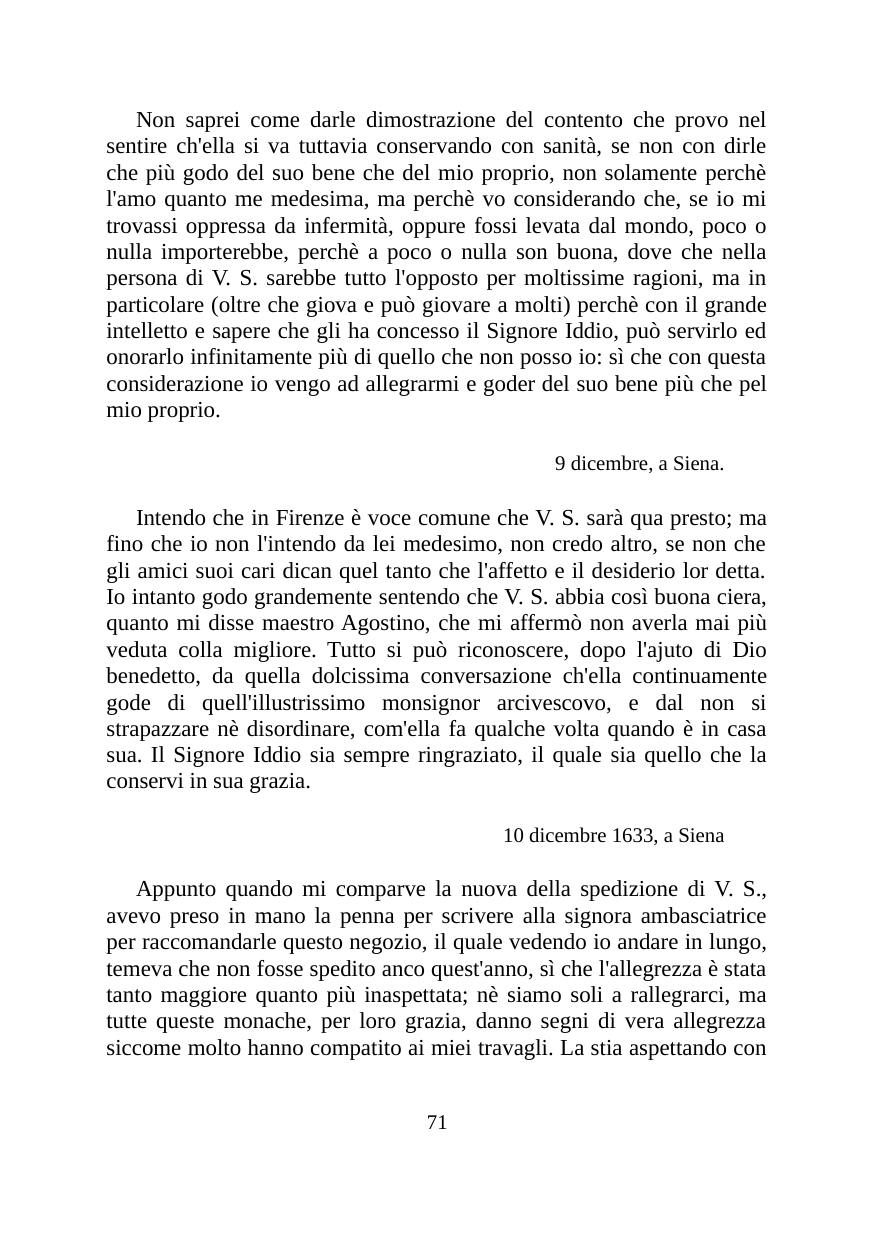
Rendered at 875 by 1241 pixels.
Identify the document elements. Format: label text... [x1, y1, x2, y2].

text Intendo che in Firenze è voce comune che V. S. sarà qua presto; ma fino che io non l'intendo da lei medesimo, non credo altro, se non che gli amici suoi cari dican quel tanto che l'affetto e il desiderio lor detta. Io intanto godo grandemente sentendo che V. S. abbia così buona ciera, quanto mi disse maestro Agostino, che mi affermò non averla mai più veduta colla migliore. Tutto si può riconoscere, dopo l'ajuto di Dio benedetto, da quella dolcissima conversazione ch'ella continuamente gode di quell'illustrissimo monsignor arcivescovo, e dal non si strapazzare nè disordinare, com'ella fa qualche volta quando è in casa sua. Il Signore Iddio sia sempre ringraziato, il quale sia quello che la conservi in sua grazia. [106, 504, 768, 794]
text Non saprei come darle dimostrazione del contento che provo nel sentire ch'ella si va tuttavia conservando con sanità, se non con dirle che più godo del suo bene che del mio proprio, non solamente perchè l'amo quanto me medesima, ma perchè vo considerando che, se io mi trovassi oppressa da infermità, oppure fossi levata dal mondo, poco o nulla importerebbe, perchè a poco o nulla son buona, dove che nella persona di V. S. sarebbe tutto l'opposto per moltissime ragioni, ma in particolare (oltre che giova e può giovare a molti) perchè con il grande intelletto e sapere che gli ha concesso il Signore Iddio, può servirlo ed onorarlo infinitamente più di quello che non posso io: sì che con questa considerazione io vengo ad allegrarmi e goder del suo bene più che pel mio proprio. [106, 106, 768, 422]
text 10 dicembre 1633, a Siena [106, 823, 724, 847]
text 9 dicembre, a Siena. [106, 451, 724, 475]
text Appunto quando mi comparve la nuova della spedizione di V. S., avevo preso in mano la penna per scrivere alla signora ambasciatrice per raccomandarle questo negozio, il quale vedendo io andare in lungo, temeva che non fosse spedito anco quest'anno, sì che l'allegrezza è stata tanto maggiore quanto più inaspettata; nè siamo soli a rallegrarci, ma tutte queste monache, per loro grazia, danno segni di vera allegrezza siccome molto hanno compatito ai miei travagli. La stia aspettando con [106, 876, 768, 1060]
